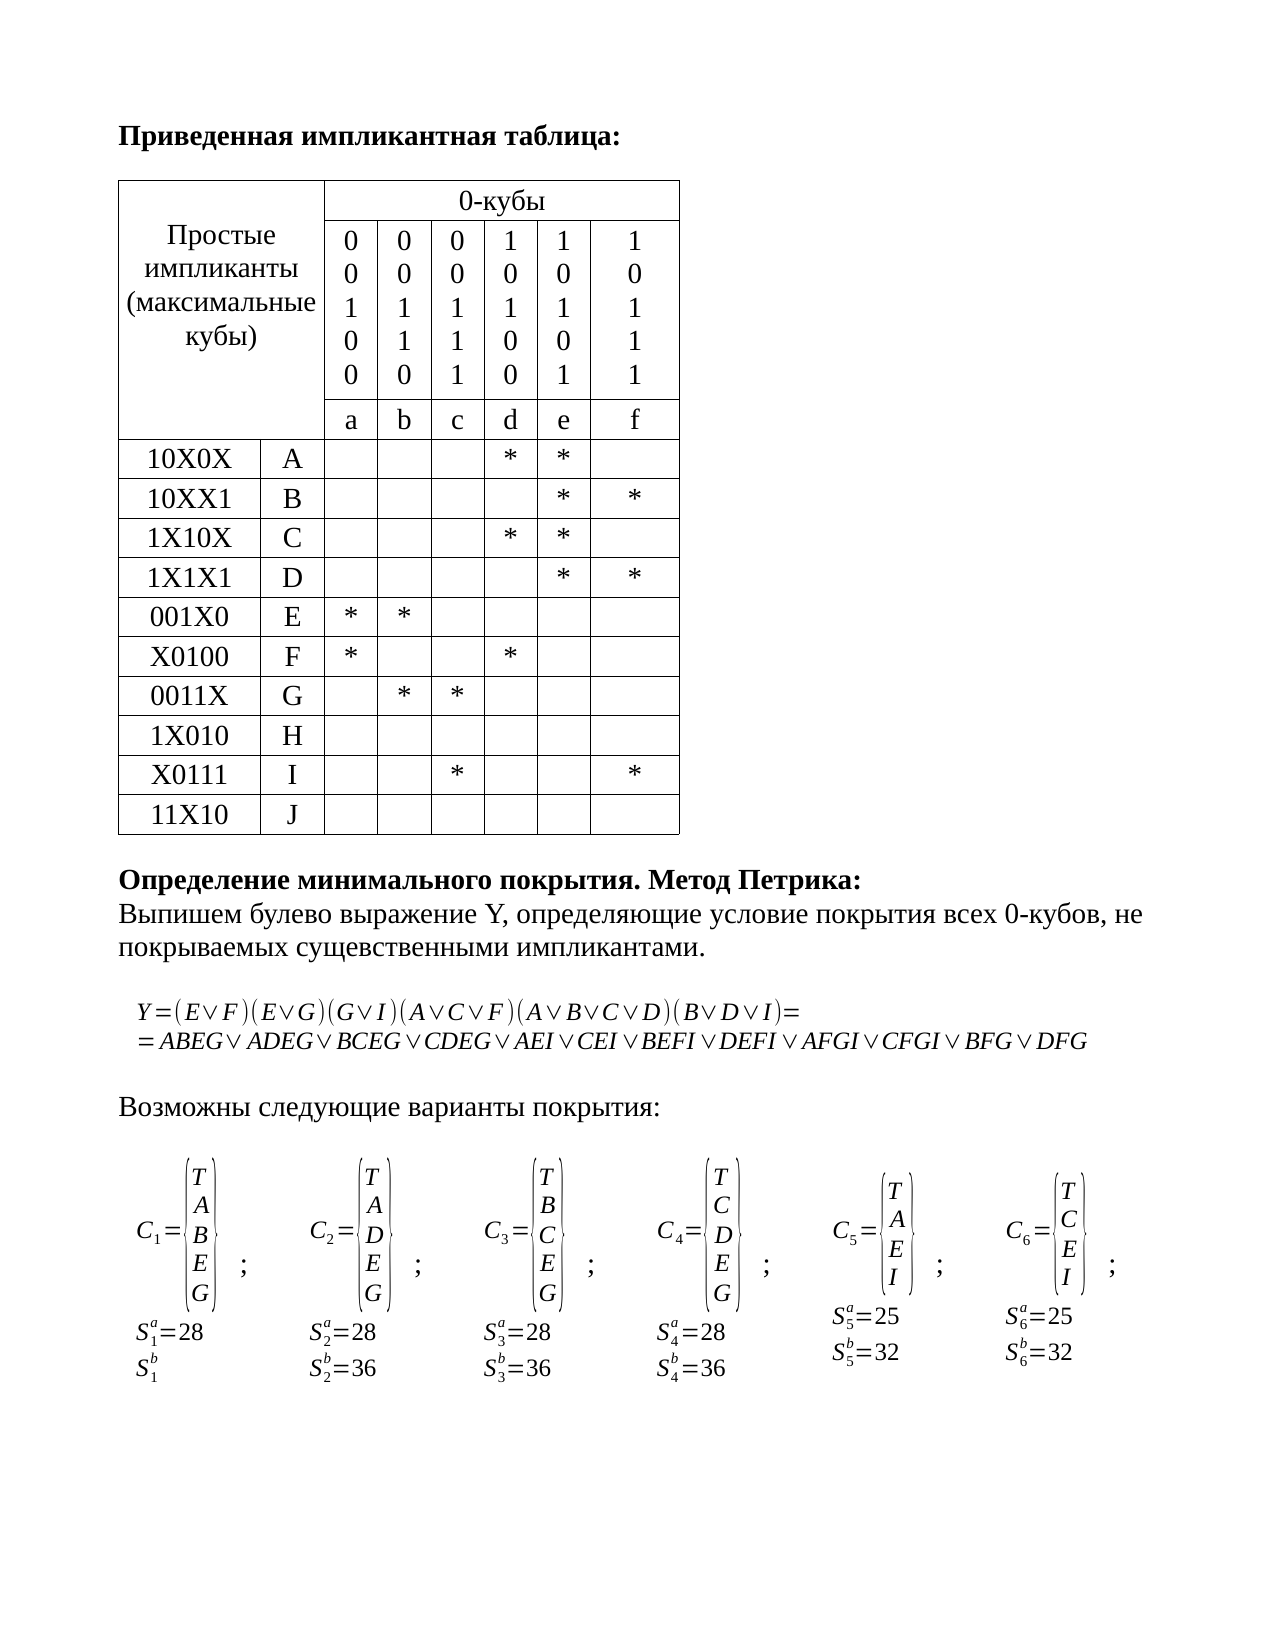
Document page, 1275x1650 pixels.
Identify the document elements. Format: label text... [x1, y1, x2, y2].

table_cell f [591, 400, 679, 439]
table_cell [378, 637, 431, 676]
table_cell J [261, 795, 324, 833]
table_cell * [432, 756, 484, 794]
table_cell 10XX1 [119, 479, 260, 518]
table_cell B [261, 479, 324, 518]
table_cell [485, 598, 537, 636]
table_cell [378, 479, 431, 518]
table_cell A [261, 440, 324, 478]
table_cell * [325, 598, 377, 636]
table_cell [432, 479, 484, 518]
table_cell 1 0 1 1 1 [591, 221, 679, 399]
table_cell [538, 637, 590, 676]
table_cell * [591, 756, 679, 794]
table_cell * [378, 598, 431, 636]
table_cell [325, 558, 377, 597]
table_cell X0100 [119, 637, 260, 676]
table_cell I [261, 756, 324, 794]
table_cell [378, 440, 431, 478]
table_cell * [432, 677, 484, 715]
table_cell G [261, 677, 324, 715]
table_cell [378, 756, 431, 794]
table_cell [378, 795, 431, 833]
table_cell * [591, 479, 679, 518]
table_cell 10X0X [119, 440, 260, 478]
table_cell [591, 519, 679, 557]
table_cell [325, 677, 377, 715]
table_cell 0011X [119, 677, 260, 715]
table_cell [538, 598, 590, 636]
table_cell [432, 716, 484, 754]
table_cell 1X10X [119, 519, 260, 557]
table_cell [325, 795, 377, 833]
table_cell [485, 558, 537, 597]
table_cell 0 0 1 1 0 [378, 221, 431, 399]
table_cell d [485, 400, 537, 439]
table_cell 1 0 1 0 0 [485, 221, 537, 399]
table_cell * [485, 637, 537, 676]
table_cell * [591, 558, 679, 597]
table_cell [538, 716, 590, 754]
table_cell [485, 795, 537, 833]
table_cell * [538, 519, 590, 557]
table_cell [591, 677, 679, 715]
table_cell [325, 479, 377, 518]
table_cell [591, 440, 679, 478]
table_cell [485, 756, 537, 794]
table_cell * [485, 440, 537, 478]
table_cell [325, 716, 377, 754]
table_cell 001X0 [119, 598, 260, 636]
table_cell [591, 795, 679, 833]
text Возможны следующие варианты покрытия: [118, 1089, 1157, 1122]
text Выпишем булево выражение Y, определяющие условие покрытия всех 0-кубов, не покрываемых сущевственными импликантами. [118, 896, 1157, 963]
table_cell 0 0 1 0 0 [325, 221, 377, 399]
text Определение минимального покрытия. Метод Петрика: [118, 862, 1157, 896]
table_cell [432, 519, 484, 557]
table_cell 11X10 [119, 795, 260, 833]
table_cell F [261, 637, 324, 676]
table_cell [432, 795, 484, 833]
table_cell * [538, 558, 590, 597]
table_cell b [378, 400, 431, 439]
table_cell D [261, 558, 324, 597]
table_cell e [538, 400, 590, 439]
table_cell [591, 637, 679, 676]
table_cell X0111 [119, 756, 260, 794]
table_cell [485, 677, 537, 715]
table_cell 1 0 1 0 1 [538, 221, 590, 399]
table_cell E [261, 598, 324, 636]
table_cell * [538, 479, 590, 518]
text Приведенная импликантная таблица: [118, 118, 1157, 152]
table_cell [485, 479, 537, 518]
table_cell [378, 716, 431, 754]
table_cell [432, 558, 484, 597]
table_cell [485, 716, 537, 754]
table_cell [538, 795, 590, 833]
table_cell 0 0 1 1 1 [432, 221, 484, 399]
table_cell [432, 440, 484, 478]
table_cell * [538, 440, 590, 478]
table_cell [325, 440, 377, 478]
table_header 0-кубы [325, 181, 679, 220]
text ; ; ; ; ; ; [118, 1156, 1157, 1385]
table_cell * [485, 519, 537, 557]
table_cell [325, 519, 377, 557]
table_cell 1X010 [119, 716, 260, 754]
table_cell [538, 756, 590, 794]
table_cell [432, 598, 484, 636]
table_cell * [378, 677, 431, 715]
table_cell [432, 637, 484, 676]
table_cell [378, 558, 431, 597]
table_cell [378, 519, 431, 557]
table_cell c [432, 400, 484, 439]
table_cell [538, 677, 590, 715]
table_cell * [325, 637, 377, 676]
table_cell a [325, 400, 377, 439]
table_cell C [261, 519, 324, 557]
table_cell 1X1X1 [119, 558, 260, 597]
table_cell [591, 716, 679, 754]
table_cell H [261, 716, 324, 754]
table_cell [591, 598, 679, 636]
table_header Простые импликанты (максимальные кубы) [119, 181, 324, 439]
table_cell [325, 756, 377, 794]
